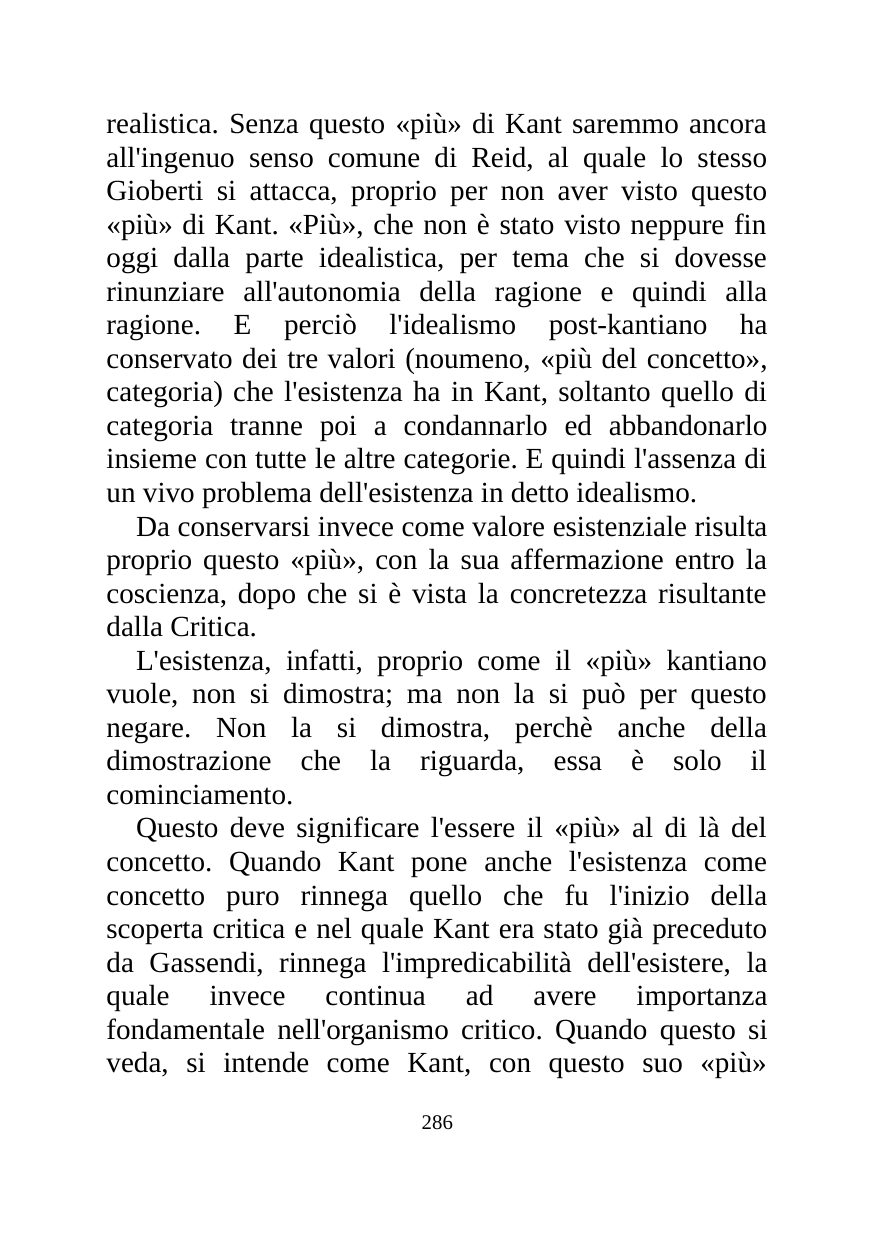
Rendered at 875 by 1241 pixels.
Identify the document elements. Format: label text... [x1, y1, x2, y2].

text Da conservarsi invece come valore esistenziale risulta proprio questo «più», con la sua affermazione entro la coscienza, dopo che si è vista la concretezza risultante dalla Critica. [106, 509, 768, 643]
text realistica. Senza questo «più» di Kant saremmo ancora all'ingenuo senso comune di Reid, al quale lo stesso Gioberti si attacca, proprio per non aver visto questo «più» di Kant. «Più», che non è stato visto neppure fin oggi dalla parte idealistica, per tema che si dovesse rinunziare all'autonomia della ragione e quindi alla ragione. E perciò l'idealismo post-kantiano ha conservato dei tre valori (noumeno, «più del concetto», categoria) che l'esistenza ha in Kant, soltanto quello di categoria tranne poi a condannarlo ed abbandonarlo insieme con tutte le altre categorie. E quindi l'assenza di un vivo problema dell'esistenza in detto idealismo. [106, 106, 768, 509]
text Questo deve significare l'essere il «più» al di là del concetto. Quando Kant pone anche l'esistenza come concetto puro rinnega quello che fu l'inizio della scoperta critica e nel quale Kant era stato già preceduto da Gassendi, rinnega l'impredicabilità dell'esistere, la quale invece continua ad avere importanza fondamentale nell'organismo critico. Quando questo si veda, si intende come Kant, con questo suo «più» [106, 811, 768, 1079]
text L'esistenza, infatti, proprio come il «più» kantiano vuole, non si dimostra; ma non la si può per questo negare. Non la si dimostra, perchè anche della dimostrazione che la riguarda, essa è solo il cominciamento. [106, 643, 768, 811]
